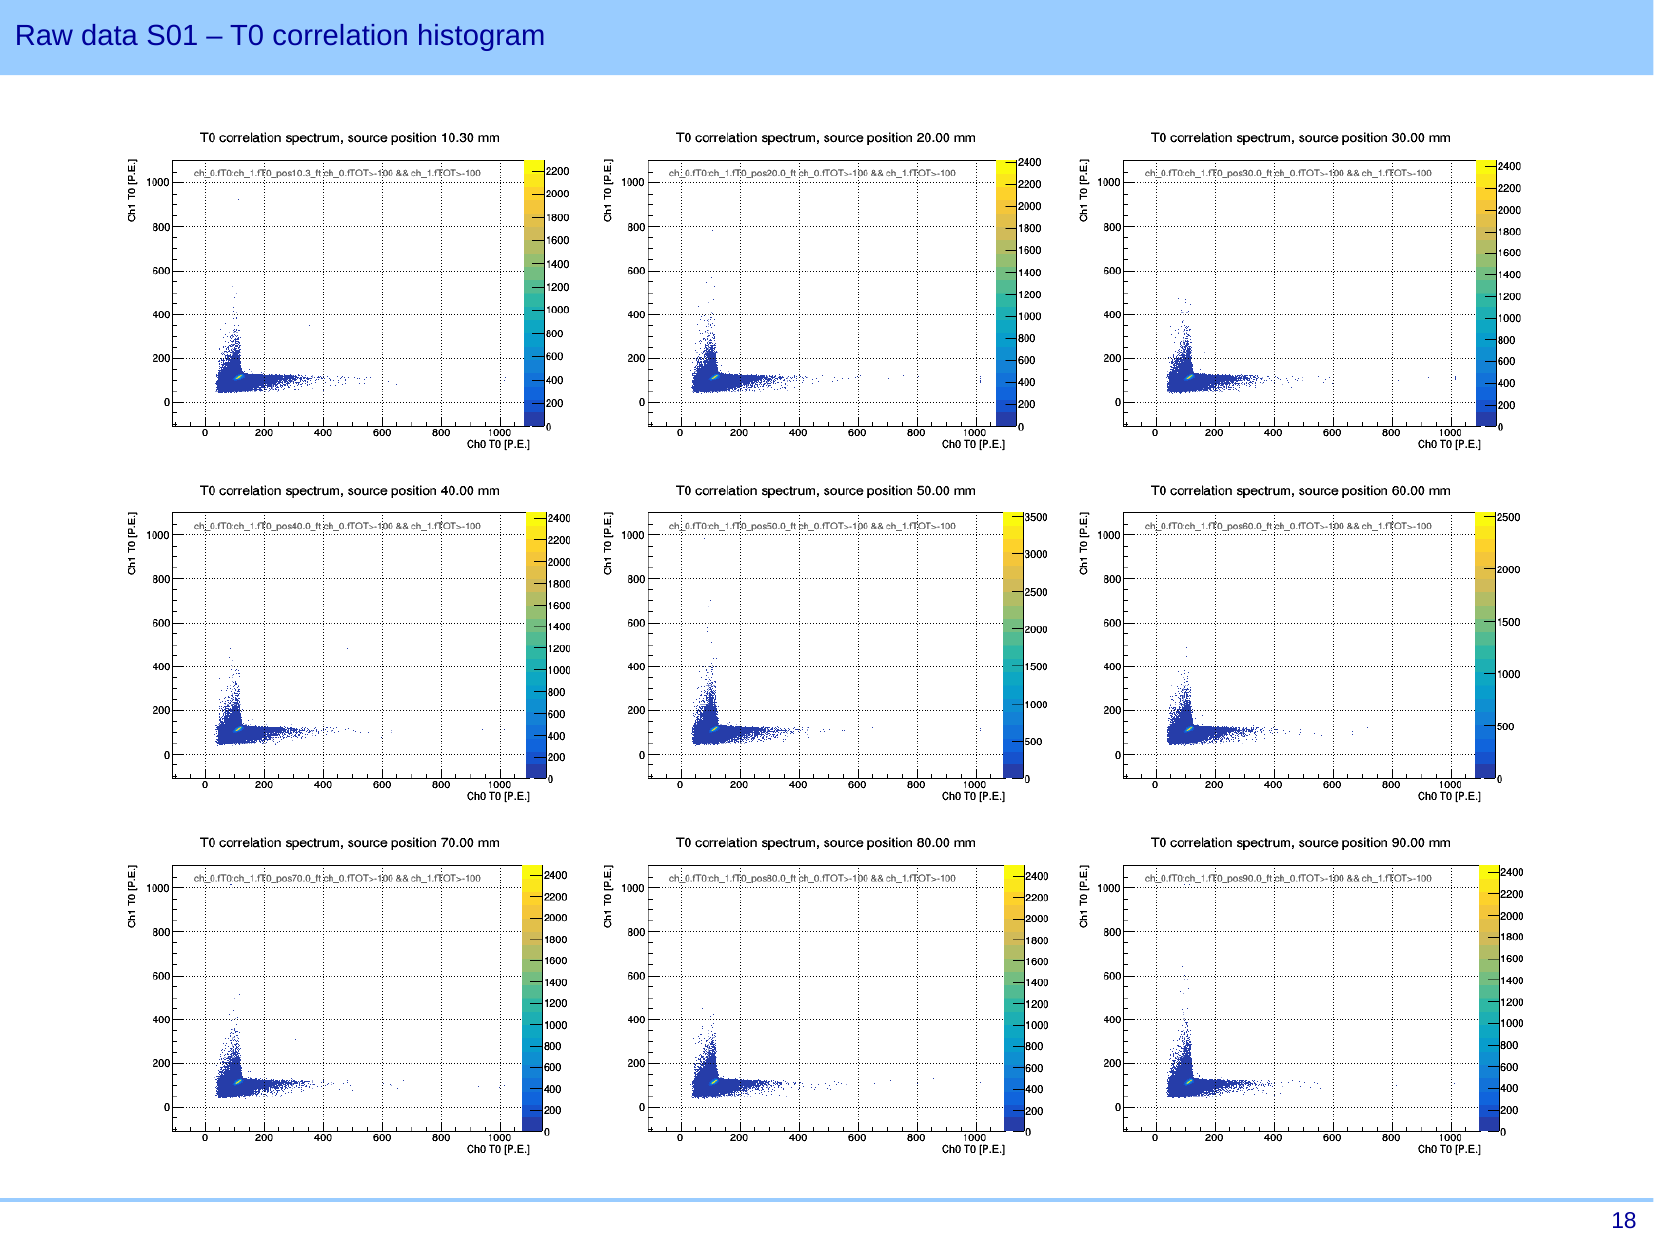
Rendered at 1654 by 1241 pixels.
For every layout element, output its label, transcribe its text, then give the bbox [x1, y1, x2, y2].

picture [114, 117, 1540, 1175]
text_box Raw data S01 – T0 correlation histogram [0, 11, 1096, 60]
text_box [0, 0, 1654, 76]
text_box 18 [1590, 1200, 1654, 1241]
